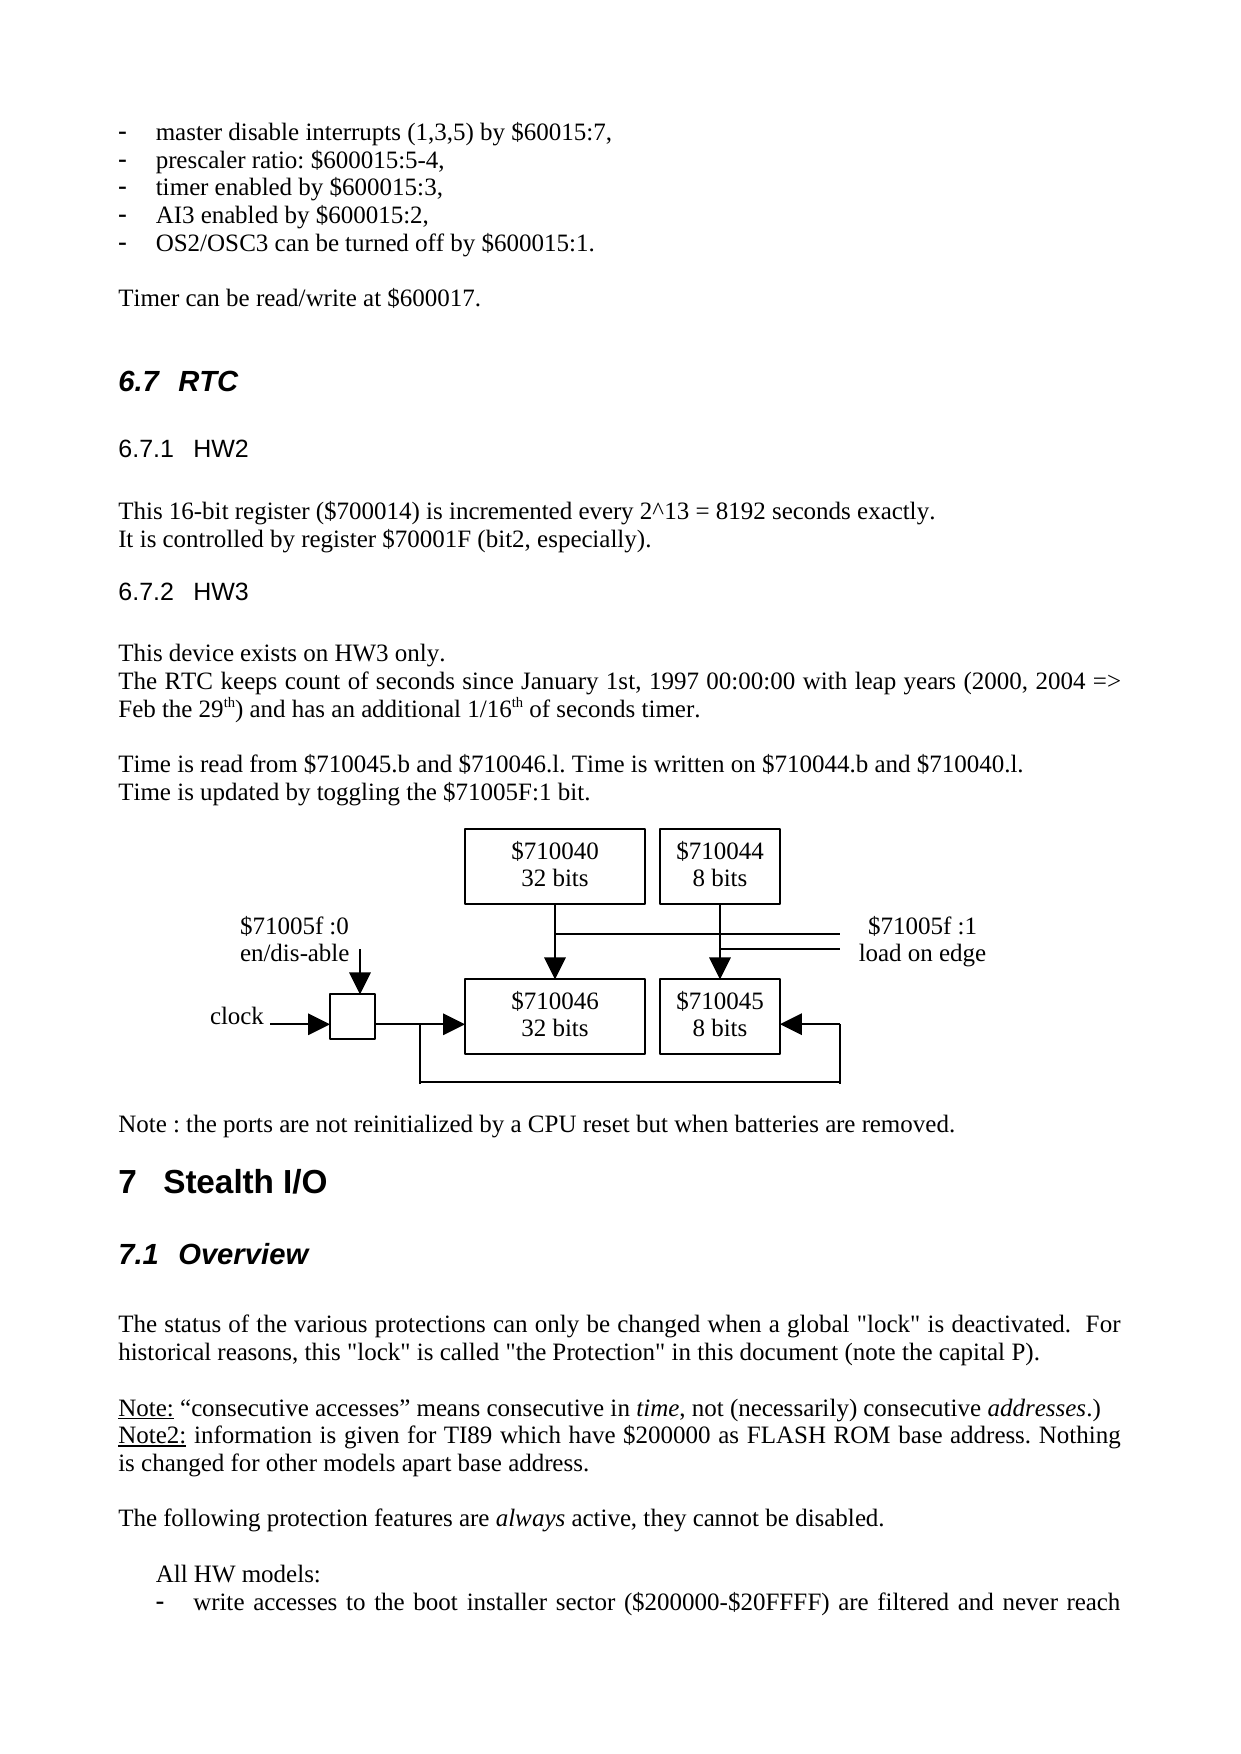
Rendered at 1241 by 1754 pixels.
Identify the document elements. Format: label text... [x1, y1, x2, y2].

subtitle HW2 [118, 435, 1122, 463]
list master disable interrupts (1,3,5) by $60015:7, [118, 118, 1122, 146]
text Time is updated by toggling the $71005F:1 bit. [118, 778, 1122, 806]
text This device exists on HW3 only. [118, 639, 1122, 667]
subtitle HW3 [118, 577, 1122, 605]
text It is controlled by register $70001F (bit2, especially). [118, 525, 1122, 552]
subtitle Stealth I/O [118, 1163, 1122, 1200]
list timer enabled by $600015:3, [118, 173, 1122, 201]
list OS2/OSC3 can be turned off by $600015:1. [118, 229, 1122, 257]
text The following protection features are always active, they cannot be disabled. [118, 1504, 1122, 1532]
subtitle Overview [118, 1238, 1122, 1270]
list write accesses to the boot installer sector ($200000-$20FFFF) are filtered and never reach [156, 1588, 1122, 1615]
text Note2: information is given for TI89 which have $200000 as FLASH ROM base address. Nothing is changed for other models apart base address. [118, 1421, 1122, 1477]
subtitle RTC [118, 365, 1122, 397]
text Note : the ports are not reinitialized by a CPU reset but when batteries are removed. [118, 1110, 1122, 1138]
text The status of the various protections can only be changed when a global "lock" is deactivated. For historical reasons, this "lock" is called "the Protection" in this document (note the capital P). [118, 1311, 1122, 1366]
text Time is read from $710045.b and $710046.l. Time is written on $710044.b and $710040.l. [118, 750, 1122, 778]
list prescaler ratio: $600015:5-4, [118, 146, 1122, 173]
list AI3 enabled by $600015:2, [118, 201, 1122, 229]
text All HW models: [156, 1560, 1122, 1588]
text This 16-bit register ($700014) is incremented every 2^13 = 8192 seconds exactly. [118, 497, 1122, 525]
text Note: “consecutive accesses” means consecutive in time, not (necessarily) consecutive addresses.) [118, 1394, 1122, 1421]
text The RTC keeps count of seconds since January 1st, 1997 00:00:00 with leap years (2000, 2004 => Feb the 29th) and has an additional 1/16th of seconds timer. [118, 667, 1122, 722]
text Timer can be read/write at $600017. [118, 284, 1122, 312]
